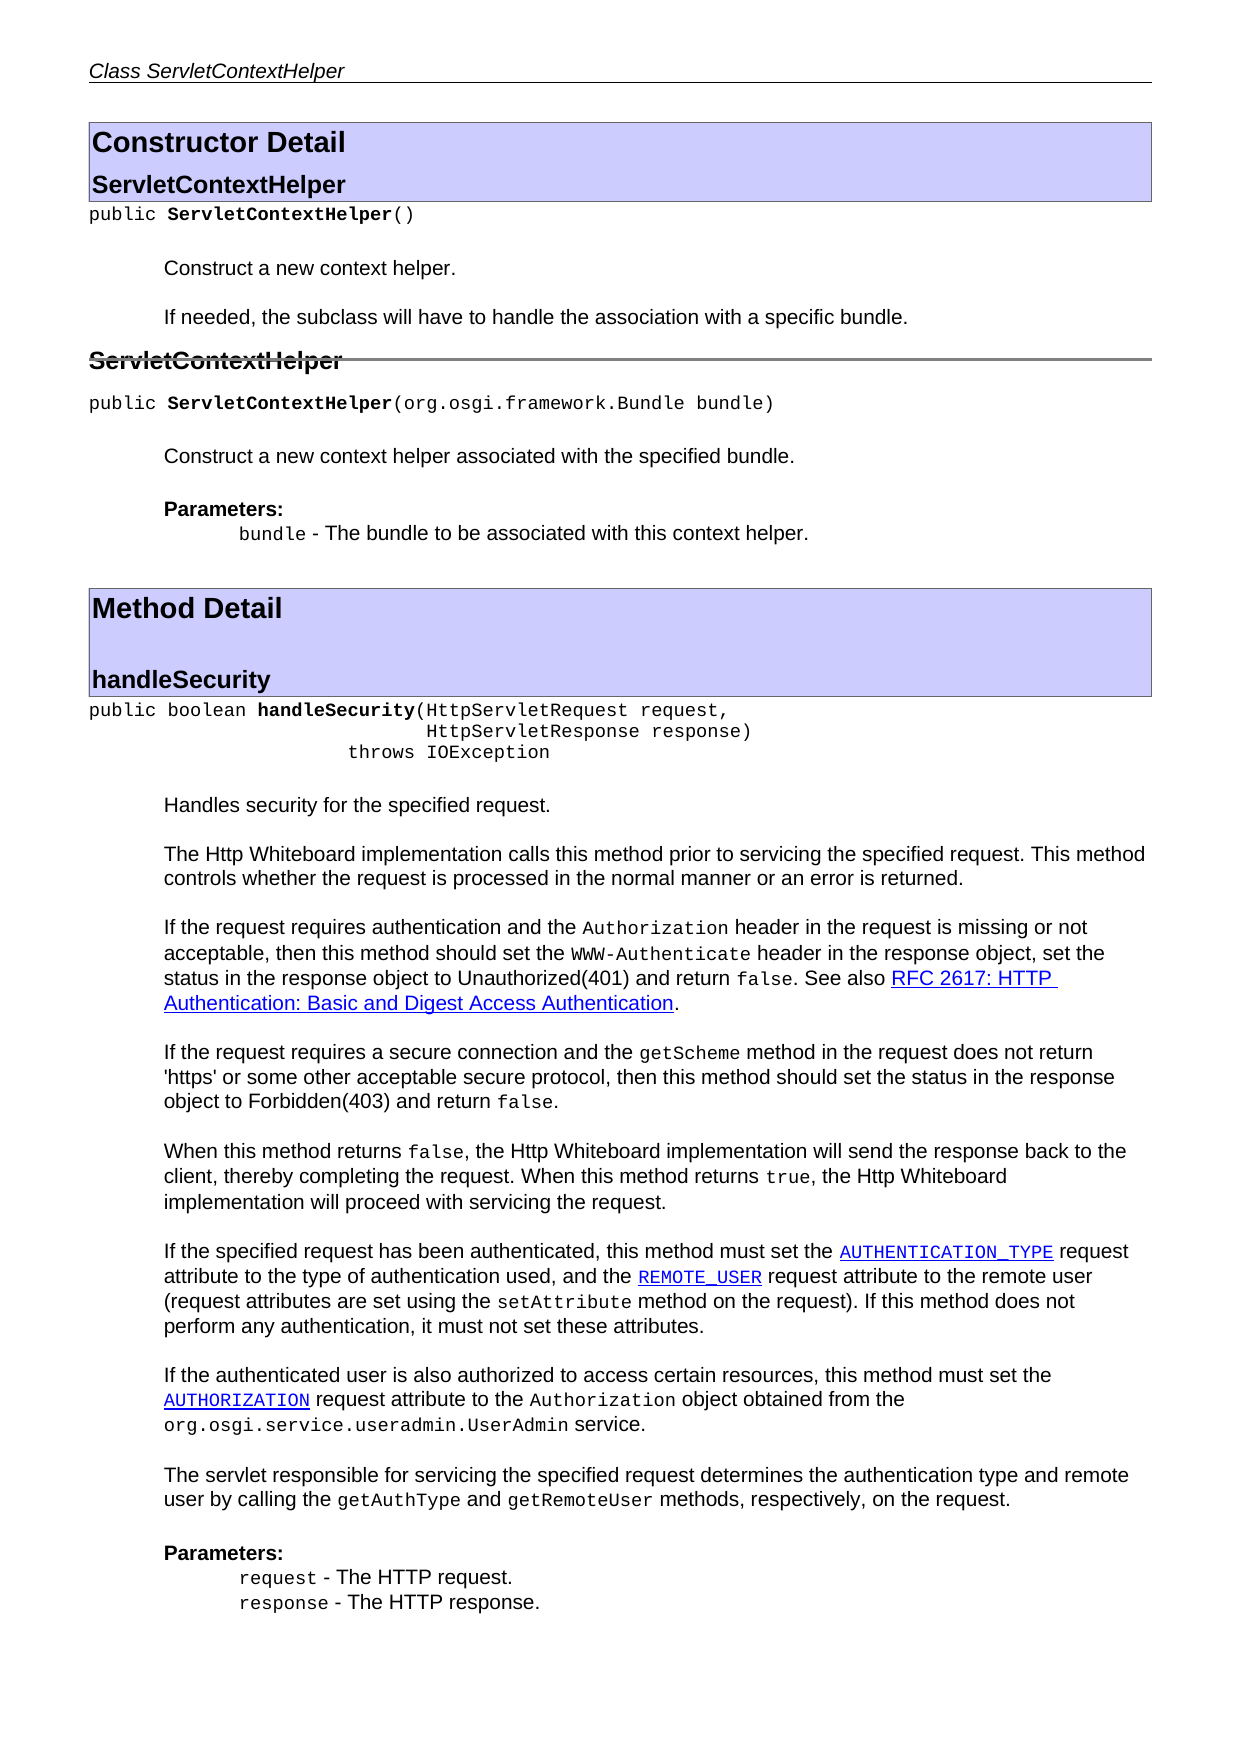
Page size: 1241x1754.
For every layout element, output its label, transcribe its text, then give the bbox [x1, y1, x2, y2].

subtitle handleSecurity [90, 662, 1151, 696]
text If the request requires a secure connection and the getScheme method in the request does not return 'https' or some other acceptable secure protocol, then this method should set the status in the response object to Forbidden(403) and return false. [163, 1040, 1152, 1114]
text When this method returns false, the Http Whiteboard implementation will send the response back to the client, thereby completing the request. When this method returns true, the Http Whiteboard implementation will proceed with servicing the request. [163, 1139, 1152, 1213]
text If the specified request has been authenticated, this method must set the AUTHENTICATION_TYPE request attribute to the type of authentication used, and the REMOTE_USER request attribute to the remote user (request attributes are set using the setAttribute method on the request). If this method does not perform any authentication, it must not set these attributes. [163, 1238, 1152, 1338]
text Construct a new context helper associated with the specified bundle. [163, 444, 1152, 468]
subtitle Constructor Detail [90, 123, 1151, 158]
text If the authenticated user is also authorized to access certain resources, this method must set the AUTHORIZATION request attribute to the Authorization object obtained from the org.osgi.service.useradmin.UserAdmin service. [163, 1363, 1152, 1437]
text bundle - The bundle to be associated with this context helper. [238, 521, 1152, 546]
text Parameters: [163, 1541, 1152, 1565]
text The Http Whiteboard implementation calls this method prior to servicing the specified request. This method controls whether the request is processed in the normal manner or an error is returned. [163, 842, 1152, 890]
text request - The HTTP request. [238, 1565, 1152, 1590]
text The servlet responsible for servicing the specified request determines the authentication type and remote user by calling the getAuthType and getRemoteUser methods, respectively, on the request. [163, 1462, 1152, 1512]
text Parameters: [163, 497, 1152, 521]
text public ServletContextHelper(org.osgi.framework.Bundle bundle) [88, 394, 1152, 415]
subtitle Method Detail [90, 589, 1151, 624]
text Handles security for the specified request. [163, 793, 1152, 817]
text Construct a new context helper. [163, 256, 1152, 279]
text If needed, the subclass will have to handle the association with a specific bundle. [163, 304, 1152, 328]
text public boolean handleSecurity(HttpServletRequest request, HttpServletResponse response) throws IOException [88, 700, 1152, 764]
text response - The HTTP response. [238, 1590, 1152, 1615]
subtitle ServletContextHelper [90, 167, 1151, 201]
text If the request requires authentication and the Authorization header in the request is missing or not acceptable, then this method should set the WWW-Authenticate header in the response object, set the status in the response object to Unauthorized(401) and return false. See also RFC 2617: HTTP Authentication: Basic and Digest Access Authentication. [163, 915, 1152, 1015]
text public ServletContextHelper() [88, 205, 1152, 226]
